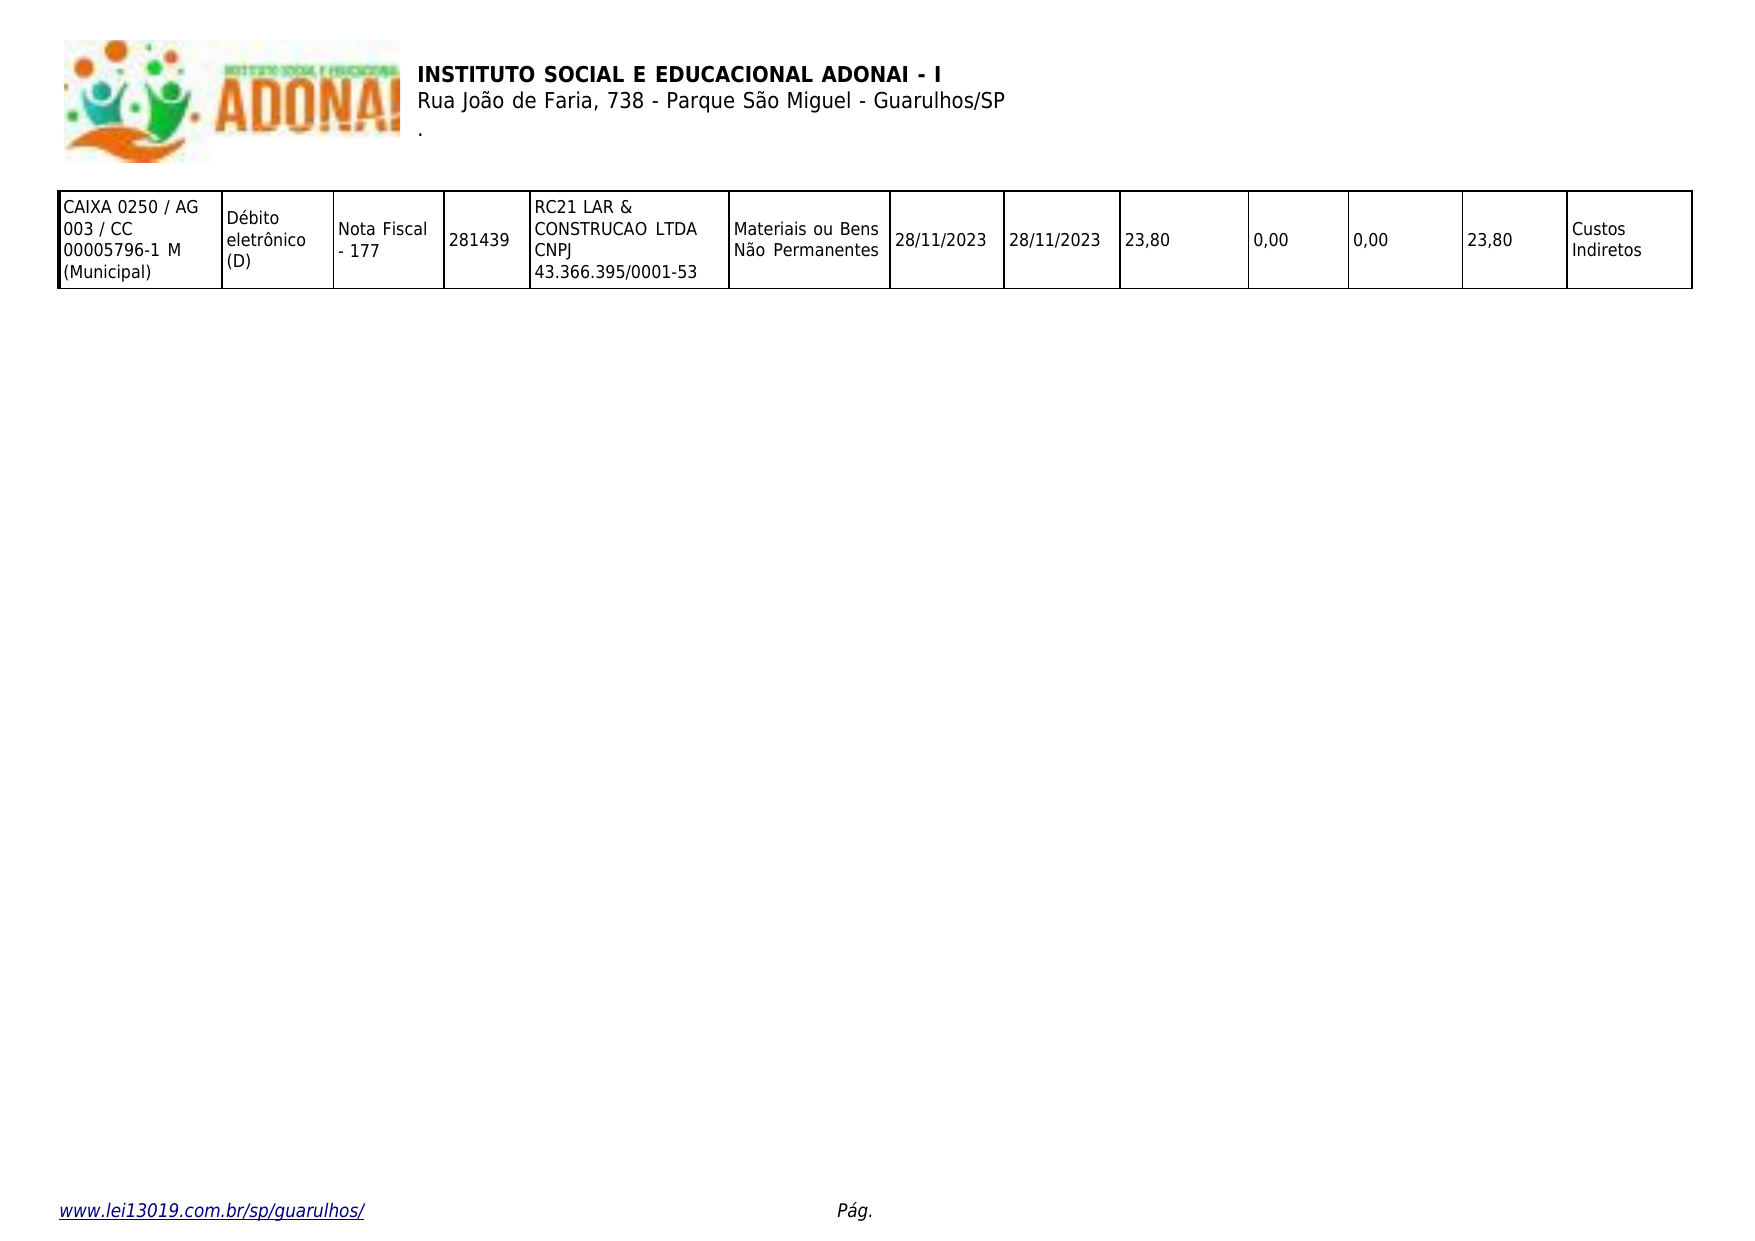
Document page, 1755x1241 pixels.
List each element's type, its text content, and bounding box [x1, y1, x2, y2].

table_cell Custos Indiretos [1568, 192, 1691, 287]
table_cell CAIXA 0250 / AG 003 / CC 00005796-1 M (Municipal) [61, 192, 221, 287]
table_cell 23,80 [1463, 192, 1566, 287]
table_cell 281439 [445, 192, 529, 287]
table_cell RC21 LAR & CONSTRUCAO LTDA CNPJ 43.366.395/0001-53 [531, 192, 728, 287]
table_cell Nota Fiscal - 177 [334, 192, 443, 287]
table_cell Débito eletrônico (D) [223, 192, 333, 287]
table_cell 28/11/2023 [1005, 192, 1119, 287]
table_cell Materiais ou Bens Não Permanentes [730, 192, 889, 287]
table_cell 0,00 [1349, 192, 1462, 287]
table_cell 28/11/2023 [891, 192, 1003, 287]
table_cell 23,80 [1121, 192, 1248, 287]
table_cell 0,00 [1249, 192, 1348, 287]
